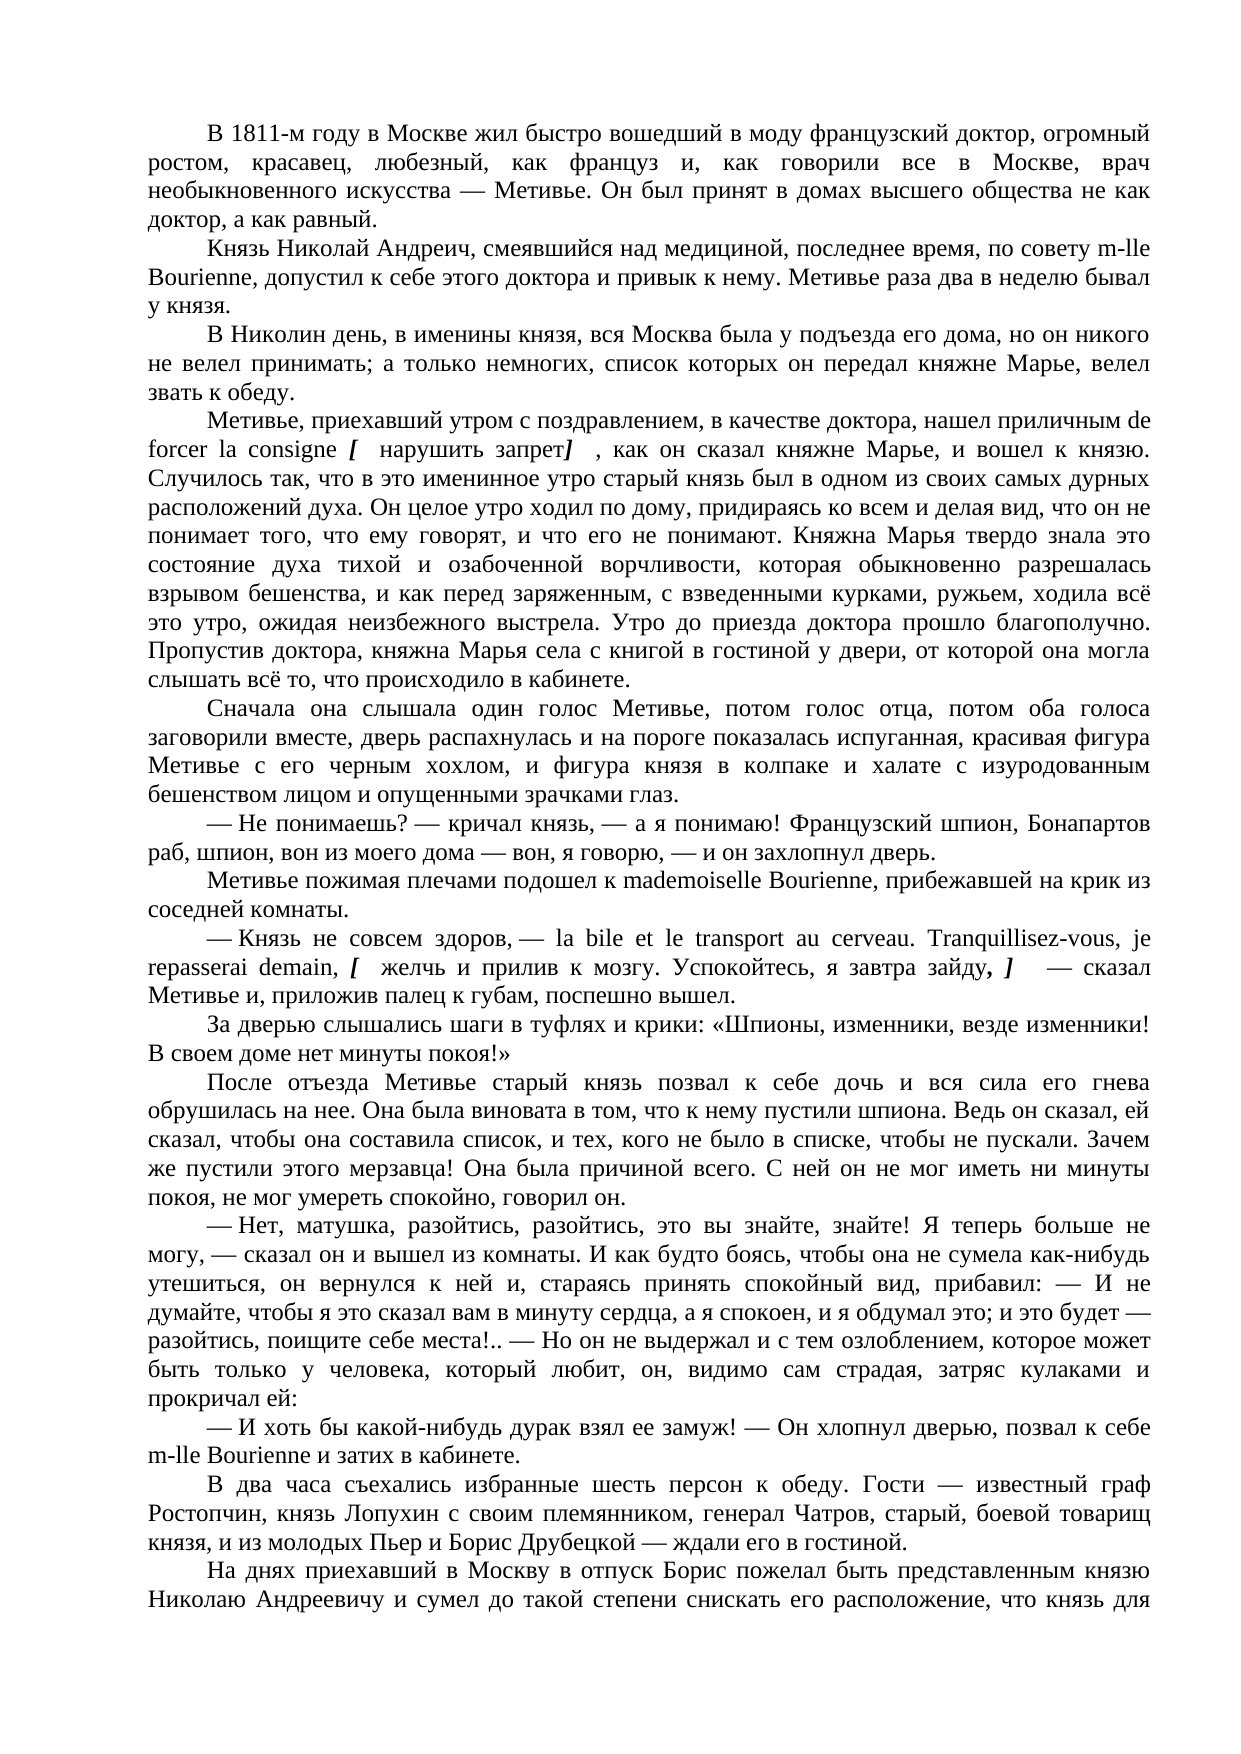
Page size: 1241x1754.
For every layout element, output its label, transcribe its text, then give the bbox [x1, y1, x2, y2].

text На днях приехавший в Москву в отпуск Борис пожелал быть представленным князю Николаю Андреевичу и сумел до такой степени снискать его расположение, что князь для [148, 1556, 1152, 1613]
text Метивье пожимая плечами подошел к mademoiselle Bourienne, прибежавшей на крик из соседней комнаты. [148, 866, 1152, 923]
text — Князь не совсем здоров, — la bile et le transport au cerveau. Tranquillisez-vous, je repasserai demain, [ желчь и прилив к мозгу. Успокойтесь, я завтра зайду, ] — сказал Метивье и, приложив палец к губам, поспешно вышел. [148, 923, 1152, 1009]
text Князь Николай Андреич, смеявшийся над медициной, последнее время, по совету m-lle Bourienne, допустил к себе этого доктора и привык к нему. Метивье раза два в неделю бывал у князя. [148, 233, 1152, 319]
text Сначала она слышала один голос Метивье, потом голос отца, потом оба голоса заговорили вместе, дверь распахнулась и на пороге показалась испуганная, красивая фигура Метивье с его черным хохлом, и фигура князя в колпаке и халате с изуродованным бешенством лицом и опущенными зрачками глаз. [148, 693, 1152, 808]
text — Нет, матушка, разойтись, разойтись, это вы знайте, знайте! Я теперь больше не могу, — сказал он и вышел из комнаты. И как будто боясь, чтобы она не сумела как-нибудь утешиться, он вернулся к ней и, стараясь принять спокойный вид, прибавил: — И не думайте, чтобы я это сказал вам в минуту сердца, а я спокоен, и я обдумал это; и это будет — разойтись, поищите себе места!.. — Но он не выдержал и с тем озлоблением, которое может быть только у человека, который любит, он, видимо сам страдая, затряс кулаками и прокричал ей: [148, 1211, 1152, 1412]
text В два часа съехались избранные шесть персон к обеду. Гости — известный граф Ростопчин, князь Лопухин с своим племянником, генерал Чатров, старый, боевой товарищ князя, и из молодых Пьер и Борис Друбецкой — ждали его в гостиной. [148, 1469, 1152, 1556]
text В 1811-м году в Москве жил быстро вошедший в моду французский доктор, огромный ростом, красавец, любезный, как француз и, как говорили все в Москве, врач необыкновенного искусства — Метивье. Он был принят в домах высшего общества не как доктор, а как равный. [148, 118, 1152, 233]
text — Не понимаешь? — кричал князь, — а я понимаю! Французский шпион, Бонапартов раб, шпион, вон из моего дома — вон, я говорю, — и он захлопнул дверь. [148, 808, 1152, 866]
text В Николин день, в именины князя, вся Москва была у подъезда его дома, но он никого не велел принимать; а только немногих, список которых он передал княжне Марье, велел звать к обеду. [148, 319, 1152, 406]
text Метивье, приехавший утром с поздравлением, в качестве доктора, нашел приличным de forcer la consigne [ нарушить запрет] , как он сказал княжне Марье, и вошел к князю. Случилось так, что в это именинное утро старый князь был в одном из своих самых дурных расположений духа. Он целое утро ходил по дому, придираясь ко всем и делая вид, что он не понимает того, что ему говорят, и что его не понимают. Княжна Марья твердо знала это состояние духа тихой и озабоченной ворчливости, которая обыкновенно разрешалась взрывом бешенства, и как перед заряженным, с взведенными курками, ружьем, ходила всё это утро, ожидая неизбежного выстрела. Утро до приезда доктора прошло благополучно. Пропустив доктора, княжна Марья села с книгой в гостиной у двери, от которой она могла слышать всё то, что происходило в кабинете. [148, 406, 1152, 693]
text За дверью слышались шаги в туфлях и крики: «Шпионы, изменники, везде изменники! В своем доме нет минуты покоя!» [148, 1009, 1152, 1067]
text — И хоть бы какой-нибудь дурак взял ее замуж! — Он хлопнул дверью, позвал к себе m-lle Bourienne и затих в кабинете. [148, 1412, 1152, 1469]
text После отъезда Метивье старый князь позвал к себе дочь и вся сила его гнева обрушилась на нее. Она была виновата в том, что к нему пустили шпиона. Ведь он сказал, ей сказал, чтобы она составила список, и тех, кого не было в списке, чтобы не пускали. Зачем же пустили этого мерзавца! Она была причиной всего. С ней он не мог иметь ни минуты покоя, не мог умереть спокойно, говорил он. [148, 1067, 1152, 1211]
